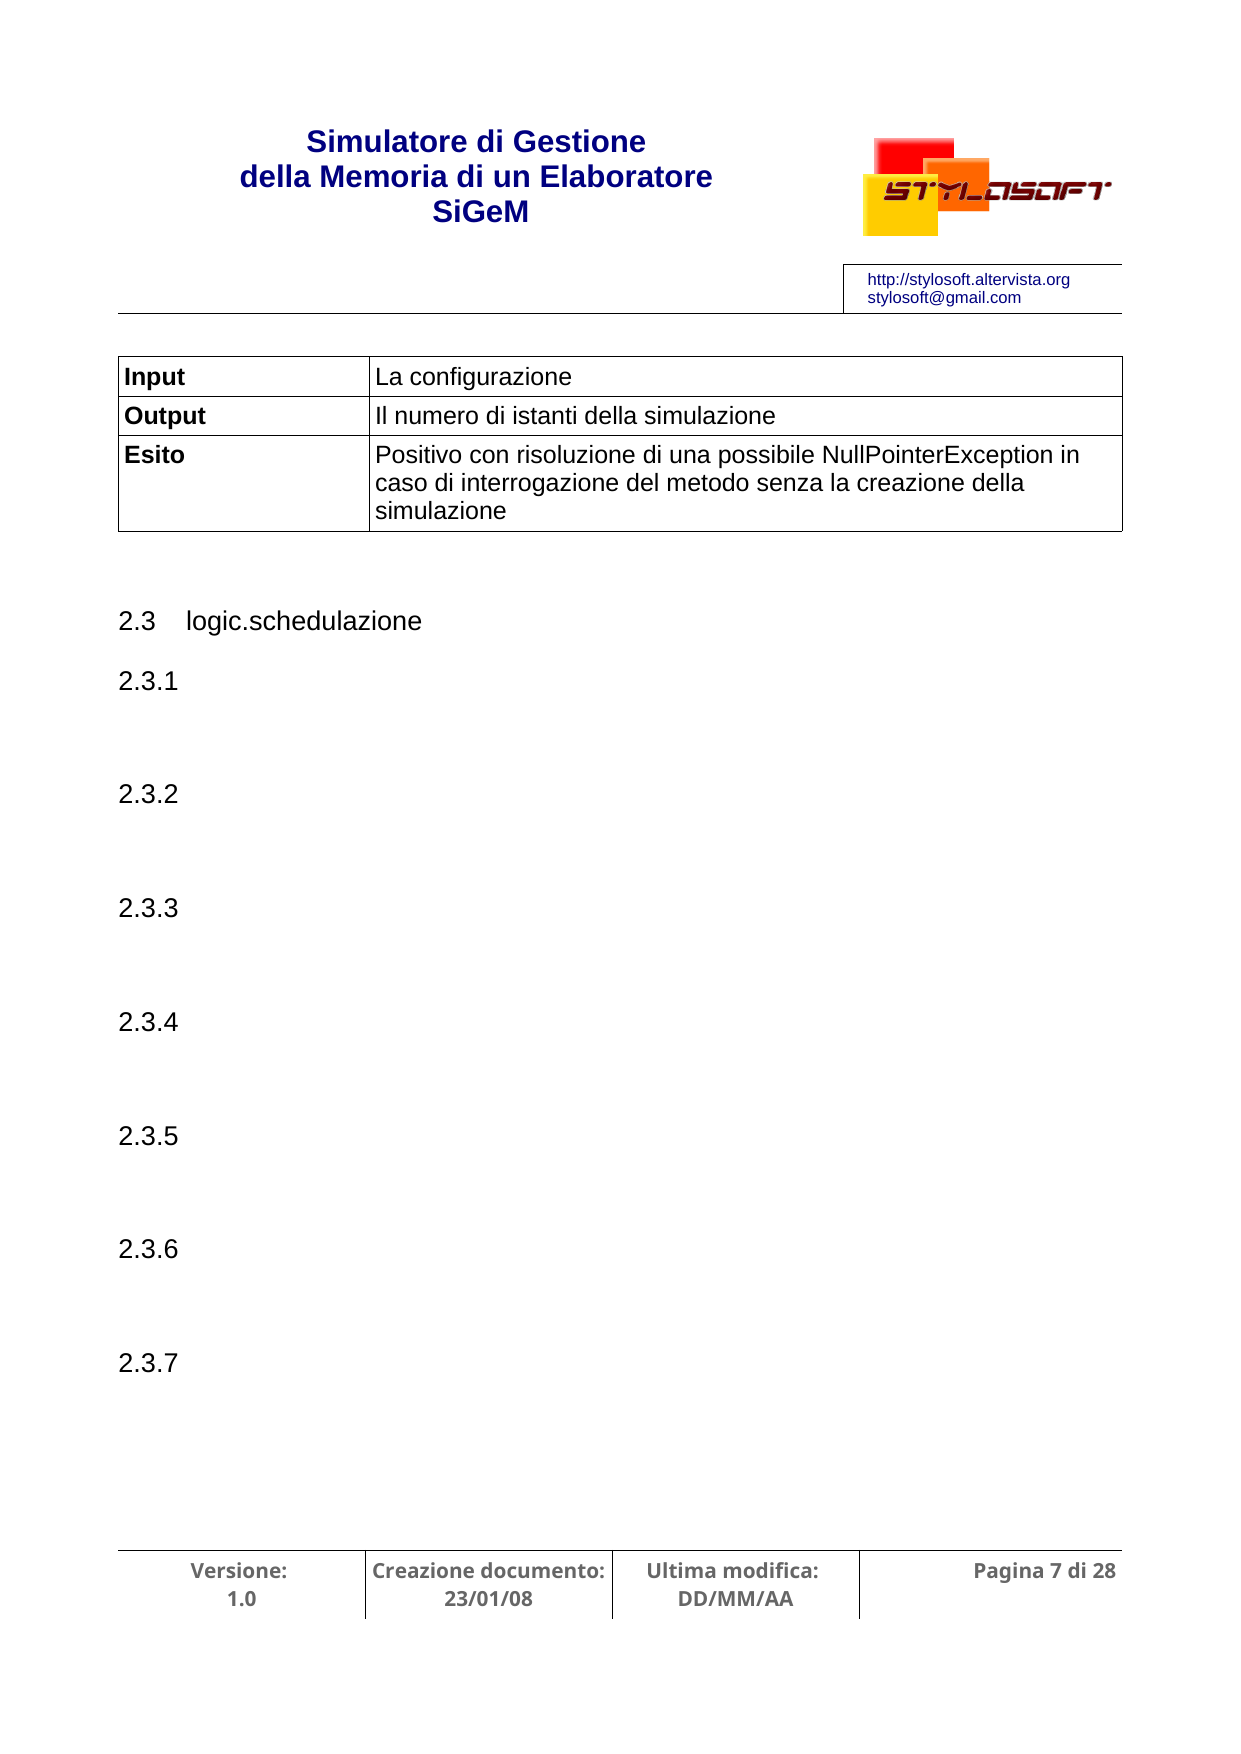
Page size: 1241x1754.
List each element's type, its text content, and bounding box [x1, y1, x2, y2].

table_cell Positivo con risoluzione di una possibile NullPointerException in caso di interrogazione del metodo senza la creazione della simulazione [370, 436, 1122, 531]
subtitle logic.schedulazione [118, 606, 1122, 636]
table_cell La configurazione [370, 357, 1122, 396]
table_cell Il numero di istanti della simulazione [370, 397, 1122, 435]
table_cell Esito [119, 436, 369, 531]
table_cell Input [119, 357, 369, 396]
table_cell Output [119, 397, 369, 435]
picture [848, 123, 1117, 247]
